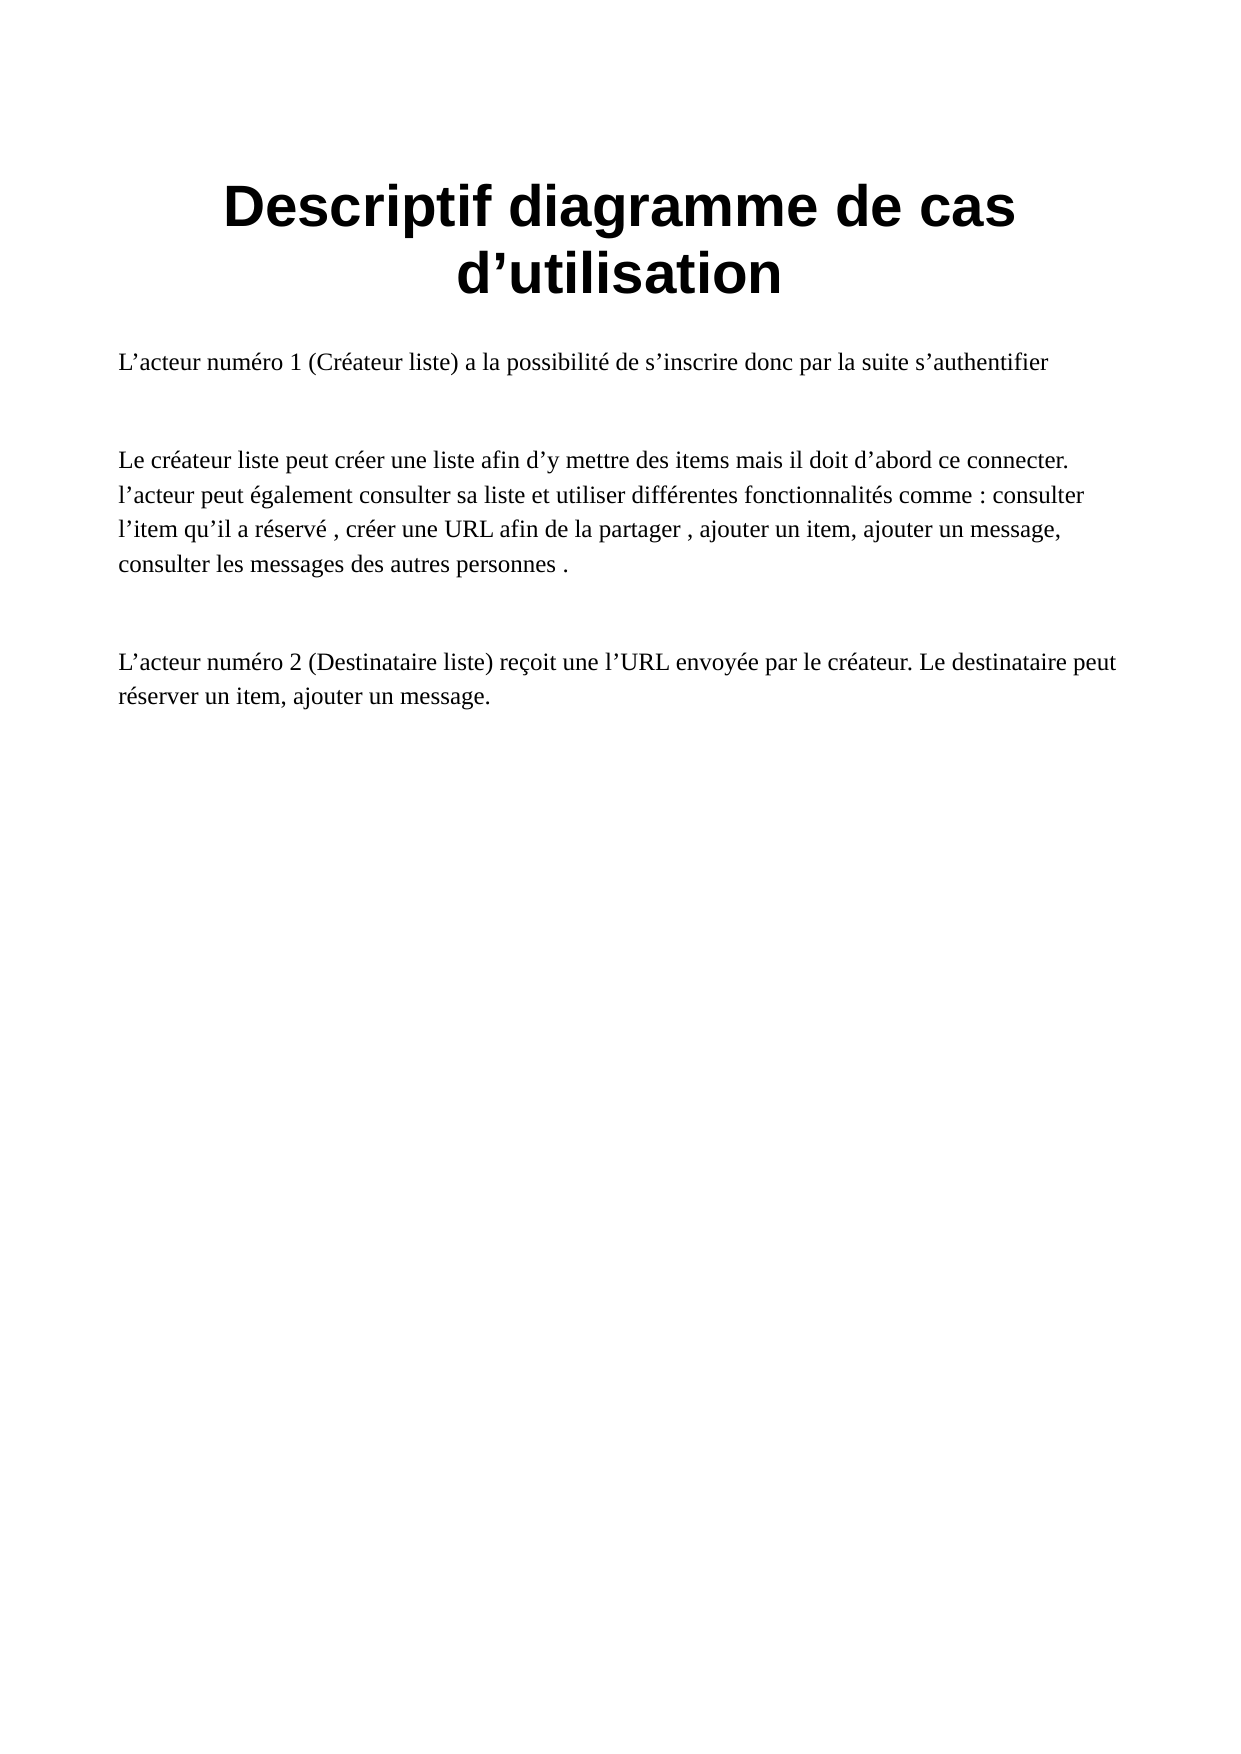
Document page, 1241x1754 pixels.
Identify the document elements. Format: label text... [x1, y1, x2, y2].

title Descriptif diagramme de cas d’utilisation [118, 172, 1122, 306]
text L’acteur numéro 2 (Destinataire liste) reçoit une l’URL envoyée par le créateur. Le destinataire peut réserver un item, ajouter un message. [118, 647, 1122, 710]
text L’acteur numéro 1 (Créateur liste) a la possibilité de s’inscrire donc par la suite s’authentifier [118, 347, 1122, 376]
text Le créateur liste peut créer une liste afin d’y mettre des items mais il doit d’abord ce connecter. l’acteur peut également consulter sa liste et utiliser différentes fonctionnalités comme : consulter l’item qu’il a réservé , créer une URL afin de la partager , ajouter un item, ajouter un message, consulter les messages des autres personnes . [118, 445, 1122, 578]
